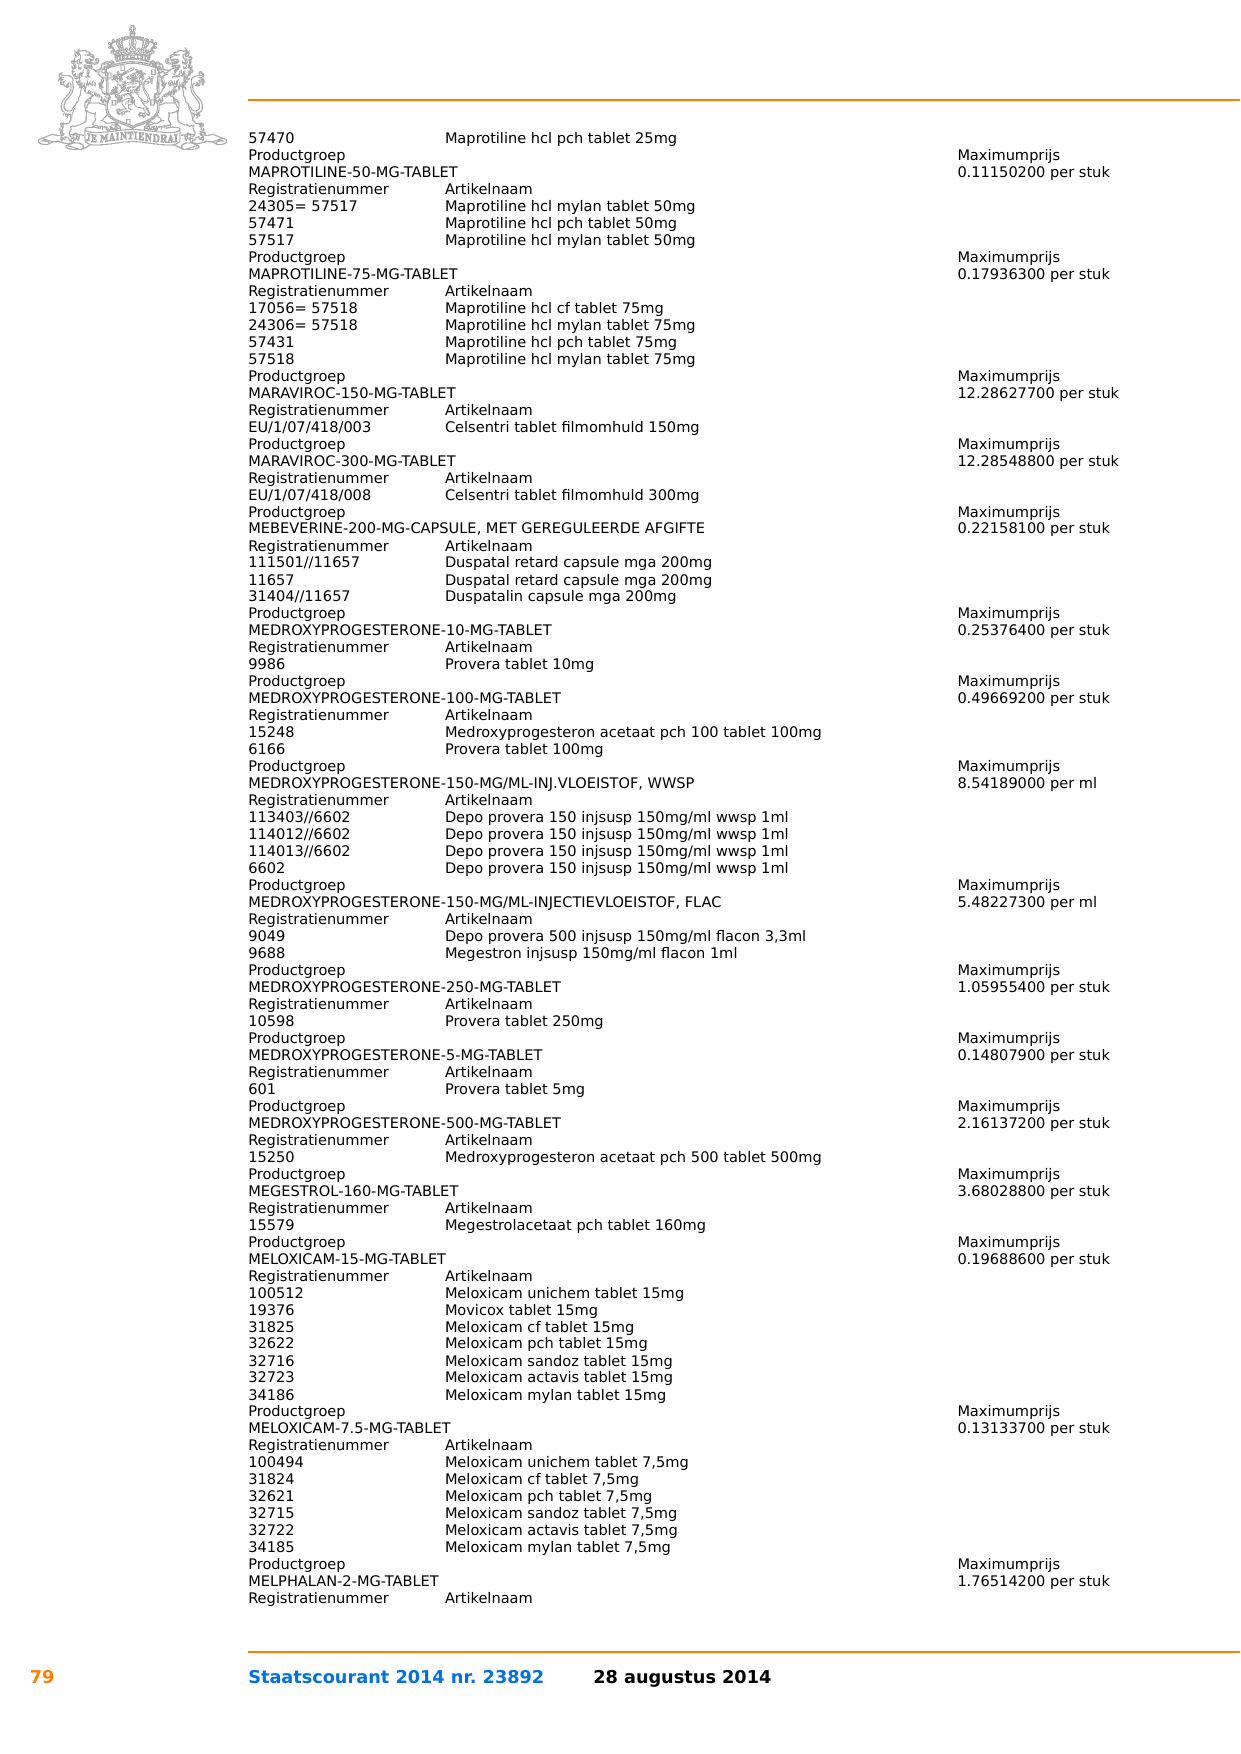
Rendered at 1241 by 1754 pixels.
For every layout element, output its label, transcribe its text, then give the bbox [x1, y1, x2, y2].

table_cell [951, 554, 1163, 571]
table_cell 1.76514200 per stuk [951, 1573, 1163, 1590]
table_cell Maximumprijs [951, 1556, 1163, 1573]
table_cell Meloxicam cf tablet 7,5mg [439, 1471, 951, 1488]
table_cell Celsentri tablet filmomhuld 300mg [439, 486, 951, 503]
table_cell [439, 504, 951, 520]
table_cell [951, 860, 1163, 877]
table_cell Artikelnaam [439, 996, 951, 1013]
table_cell 3.68028800 per stuk [951, 1183, 1163, 1199]
table_cell Duspatalin capsule mga 200mg [439, 588, 951, 605]
table_cell 32716 [248, 1353, 439, 1369]
table_cell 601 [248, 1081, 439, 1098]
table_cell 31824 [248, 1471, 439, 1488]
table_cell [951, 334, 1163, 351]
table_cell 32722 [248, 1522, 439, 1539]
table_cell 12.28627700 per stuk [951, 385, 1163, 402]
table_cell [951, 809, 1163, 826]
table_cell [951, 1081, 1163, 1098]
table_cell Maximumprijs [951, 249, 1163, 266]
table_cell [439, 147, 951, 164]
table_cell Artikelnaam [439, 283, 951, 300]
table_cell [439, 962, 951, 979]
table_cell [951, 588, 1163, 605]
table_cell Artikelnaam [439, 792, 951, 809]
table_cell 32621 [248, 1488, 439, 1505]
table_cell 113403//6602 [248, 809, 439, 826]
table_cell [951, 1217, 1163, 1233]
table_cell 114012//6602 [248, 826, 439, 843]
table_cell Registratienummer [248, 470, 439, 486]
table_cell Maximumprijs [951, 1403, 1163, 1420]
table_cell Maximumprijs [951, 758, 1163, 775]
table_cell Artikelnaam [439, 707, 951, 724]
table_cell [439, 673, 951, 690]
table_cell 9049 [248, 928, 439, 945]
table_cell Artikelnaam [439, 639, 951, 656]
table_cell [951, 402, 1163, 418]
table_cell MAPROTILINE-75-MG-TABLET [248, 266, 951, 283]
table_cell [951, 843, 1163, 860]
table_cell [951, 1319, 1163, 1335]
table_cell Registratienummer [248, 707, 439, 724]
table_cell [951, 707, 1163, 724]
table_cell 0.25376400 per stuk [951, 622, 1163, 639]
table_cell 0.22158100 per stuk [951, 520, 1163, 537]
table_cell Provera tablet 5mg [439, 1081, 951, 1098]
table_cell Registratienummer [248, 792, 439, 809]
table_cell Registratienummer [248, 1064, 439, 1081]
table_cell 57470 [248, 130, 439, 147]
table_cell Meloxicam mylan tablet 7,5mg [439, 1539, 951, 1556]
table_cell Meloxicam pch tablet 7,5mg [439, 1488, 951, 1505]
picture [38, 25, 227, 150]
table_cell Productgroep [248, 504, 439, 520]
table_cell Productgroep [248, 758, 439, 775]
table_cell [951, 1488, 1163, 1505]
table_cell 57517 [248, 232, 439, 249]
table_cell EU/1/07/418/003 [248, 419, 439, 436]
table_cell Registratienummer [248, 1590, 439, 1607]
table_cell [951, 470, 1163, 486]
table_cell [951, 1471, 1163, 1488]
table_cell Artikelnaam [439, 1268, 951, 1284]
table_cell [951, 1301, 1163, 1318]
table_cell 32723 [248, 1369, 439, 1386]
table_cell 24306= 57518 [248, 317, 439, 334]
table_cell 11657 [248, 571, 439, 588]
table_cell MEDROXYPROGESTERONE-100-MG-TABLET [248, 690, 951, 707]
table_cell Depo provera 500 injsusp 150mg/ml flacon 3,3ml [439, 928, 951, 945]
table_cell Registratienummer [248, 1132, 439, 1149]
table_cell [951, 1285, 1163, 1301]
table_cell Registratienummer [248, 911, 439, 928]
table_cell Meloxicam pch tablet 15mg [439, 1335, 951, 1352]
table_cell Provera tablet 250mg [439, 1013, 951, 1030]
table_cell [951, 419, 1163, 436]
table_cell MEGESTROL-160-MG-TABLET [248, 1183, 951, 1199]
table_cell 100512 [248, 1285, 439, 1301]
table_cell Productgroep [248, 1166, 439, 1183]
table_cell 0.14807900 per stuk [951, 1047, 1163, 1064]
table_cell 100494 [248, 1454, 439, 1471]
table_cell 57471 [248, 215, 439, 232]
table_cell Registratienummer [248, 1268, 439, 1284]
table_cell MAPROTILINE-50-MG-TABLET [248, 164, 951, 181]
table_cell [439, 249, 951, 266]
table_cell Registratienummer [248, 639, 439, 656]
table_cell [951, 1437, 1163, 1454]
table_cell [951, 996, 1163, 1013]
table_cell Artikelnaam [439, 1437, 951, 1454]
table_cell Meloxicam actavis tablet 15mg [439, 1369, 951, 1386]
table_cell Artikelnaam [439, 1590, 951, 1607]
table_cell 0.19688600 per stuk [951, 1251, 1163, 1267]
table_cell Maximumprijs [951, 605, 1163, 622]
table_cell [951, 486, 1163, 503]
table_cell Maprotiline hcl pch tablet 25mg [439, 130, 951, 147]
table_cell [951, 656, 1163, 673]
table_cell Artikelnaam [439, 402, 951, 418]
table_cell [951, 1268, 1163, 1284]
table_cell Productgroep [248, 962, 439, 979]
table_cell 12.28548800 per stuk [951, 453, 1163, 469]
table_cell Artikelnaam [439, 1064, 951, 1081]
table_cell 31825 [248, 1319, 439, 1335]
table_cell [951, 215, 1163, 232]
table_cell Registratienummer [248, 996, 439, 1013]
table_cell 24305= 57517 [248, 198, 439, 215]
table_cell Registratienummer [248, 538, 439, 554]
table_cell [439, 1098, 951, 1115]
table_cell Registratienummer [248, 1200, 439, 1217]
table_cell MEDROXYPROGESTERONE-5-MG-TABLET [248, 1047, 951, 1064]
table_cell [951, 826, 1163, 843]
table_cell Artikelnaam [439, 470, 951, 486]
table_cell [951, 351, 1163, 368]
table_cell Productgroep [248, 1234, 439, 1251]
table_cell 57518 [248, 351, 439, 368]
table_cell [951, 181, 1163, 198]
table_cell Provera tablet 10mg [439, 656, 951, 673]
table_cell [951, 741, 1163, 758]
table_cell [951, 639, 1163, 656]
table_cell 0.49669200 per stuk [951, 690, 1163, 707]
table_cell 32715 [248, 1505, 439, 1522]
table_cell [951, 1353, 1163, 1369]
table_cell Productgroep [248, 1030, 439, 1047]
table_cell Megestron injsusp 150mg/ml flacon 1ml [439, 945, 951, 962]
table_cell [439, 436, 951, 452]
table_cell [439, 1556, 951, 1573]
table_cell Meloxicam mylan tablet 15mg [439, 1386, 951, 1403]
table_cell Maximumprijs [951, 1166, 1163, 1183]
table_cell 9986 [248, 656, 439, 673]
table_cell Maximumprijs [951, 147, 1163, 164]
table_cell Productgroep [248, 1403, 439, 1420]
table_cell [951, 1539, 1163, 1556]
table_cell Maprotiline hcl cf tablet 75mg [439, 300, 951, 317]
table_cell 0.13133700 per stuk [951, 1420, 1163, 1437]
table_cell Celsentri tablet filmomhuld 150mg [439, 419, 951, 436]
table_cell [951, 792, 1163, 809]
table_cell [951, 911, 1163, 928]
table_cell Productgroep [248, 147, 439, 164]
table_cell MARAVIROC-300-MG-TABLET [248, 453, 951, 469]
table_cell Meloxicam unichem tablet 15mg [439, 1285, 951, 1301]
table_cell [951, 538, 1163, 554]
table_cell Maprotiline hcl mylan tablet 50mg [439, 198, 951, 215]
table_cell Productgroep [248, 249, 439, 266]
table_cell [439, 368, 951, 384]
table_cell Medroxyprogesteron acetaat pch 500 tablet 500mg [439, 1149, 951, 1166]
table_cell Maximumprijs [951, 877, 1163, 894]
table_cell MEBEVERINE-200-MG-CAPSULE, MET GEREGULEERDE AFGIFTE [248, 520, 951, 537]
table_cell 9688 [248, 945, 439, 962]
table_cell MEDROXYPROGESTERONE-150-MG/ML-INJ.VLOEISTOF, WWSP [248, 775, 951, 792]
table_cell [951, 571, 1163, 588]
table_cell Productgroep [248, 368, 439, 384]
table_cell 0.11150200 per stuk [951, 164, 1163, 181]
table_cell Artikelnaam [439, 1200, 951, 1217]
table_cell Productgroep [248, 877, 439, 894]
table_cell Depo provera 150 injsusp 150mg/ml wwsp 1ml [439, 809, 951, 826]
table_cell Provera tablet 100mg [439, 741, 951, 758]
table_cell 34185 [248, 1539, 439, 1556]
table_cell MEDROXYPROGESTERONE-500-MG-TABLET [248, 1115, 951, 1132]
table_cell Depo provera 150 injsusp 150mg/ml wwsp 1ml [439, 860, 951, 877]
table_cell Productgroep [248, 1556, 439, 1573]
table_cell 32622 [248, 1335, 439, 1352]
table_cell Medroxyprogesteron acetaat pch 100 tablet 100mg [439, 724, 951, 741]
table_cell Maximumprijs [951, 504, 1163, 520]
table_cell Depo provera 150 injsusp 150mg/ml wwsp 1ml [439, 826, 951, 843]
table_cell Registratienummer [248, 1437, 439, 1454]
table_cell Artikelnaam [439, 181, 951, 198]
table_cell 17056= 57518 [248, 300, 439, 317]
table_cell [951, 1454, 1163, 1471]
table_cell [951, 1386, 1163, 1403]
table_cell [951, 1013, 1163, 1030]
table_cell [439, 758, 951, 775]
table_cell EU/1/07/418/008 [248, 486, 439, 503]
table_cell MELPHALAN-2-MG-TABLET [248, 1573, 951, 1590]
table_cell 0.17936300 per stuk [951, 266, 1163, 283]
table_cell Artikelnaam [439, 911, 951, 928]
table_cell MEDROXYPROGESTERONE-10-MG-TABLET [248, 622, 951, 639]
table_cell [439, 1403, 951, 1420]
table_cell Maximumprijs [951, 436, 1163, 452]
table_cell [439, 877, 951, 894]
table_cell Maprotiline hcl mylan tablet 75mg [439, 351, 951, 368]
table_cell [951, 1149, 1163, 1166]
table_cell [439, 1030, 951, 1047]
table_cell MEDROXYPROGESTERONE-150-MG/ML-INJECTIEVLOEISTOF, FLAC [248, 894, 951, 911]
table_cell [951, 1505, 1163, 1522]
table_cell Artikelnaam [439, 1132, 951, 1149]
table_cell Registratienummer [248, 181, 439, 198]
table_cell [951, 317, 1163, 334]
table_cell [951, 1590, 1163, 1607]
table_cell 19376 [248, 1301, 439, 1318]
table_cell Productgroep [248, 673, 439, 690]
table_cell Megestrolacetaat pch tablet 160mg [439, 1217, 951, 1233]
table_cell 111501//11657 [248, 554, 439, 571]
table_cell [439, 1234, 951, 1251]
table_cell [439, 1166, 951, 1183]
table_cell Productgroep [248, 436, 439, 452]
table_cell Maximumprijs [951, 673, 1163, 690]
table_cell [951, 1132, 1163, 1149]
table_cell Duspatal retard capsule mga 200mg [439, 571, 951, 588]
table_cell [951, 1522, 1163, 1539]
table_cell Maximumprijs [951, 1098, 1163, 1115]
table_cell 1.05955400 per stuk [951, 979, 1163, 996]
table_cell Maprotiline hcl pch tablet 50mg [439, 215, 951, 232]
table_cell 15579 [248, 1217, 439, 1233]
table_cell 10598 [248, 1013, 439, 1030]
table_cell 34186 [248, 1386, 439, 1403]
table_cell 8.54189000 per ml [951, 775, 1163, 792]
table_cell [951, 1335, 1163, 1352]
table_cell Duspatal retard capsule mga 200mg [439, 554, 951, 571]
table_cell Maprotiline hcl pch tablet 75mg [439, 334, 951, 351]
table_cell Meloxicam sandoz tablet 15mg [439, 1353, 951, 1369]
table_cell [951, 928, 1163, 945]
table_cell MELOXICAM-15-MG-TABLET [248, 1251, 951, 1267]
table_cell MEDROXYPROGESTERONE-250-MG-TABLET [248, 979, 951, 996]
table_cell [439, 605, 951, 622]
table_cell [951, 232, 1163, 249]
table_cell Maximumprijs [951, 1234, 1163, 1251]
table_cell 15250 [248, 1149, 439, 1166]
table_cell 5.48227300 per ml [951, 894, 1163, 911]
table_cell Registratienummer [248, 283, 439, 300]
table_cell [951, 1200, 1163, 1217]
table_cell [951, 724, 1163, 741]
table_cell [951, 300, 1163, 317]
table_cell Maprotiline hcl mylan tablet 50mg [439, 232, 951, 249]
table_cell [951, 198, 1163, 215]
table_cell 6602 [248, 860, 439, 877]
table_cell Meloxicam sandoz tablet 7,5mg [439, 1505, 951, 1522]
table_cell Depo provera 150 injsusp 150mg/ml wwsp 1ml [439, 843, 951, 860]
table_cell Meloxicam cf tablet 15mg [439, 1319, 951, 1335]
table_cell 31404//11657 [248, 588, 439, 605]
table_cell Maximumprijs [951, 962, 1163, 979]
table_cell Artikelnaam [439, 538, 951, 554]
table_cell 2.16137200 per stuk [951, 1115, 1163, 1132]
table_cell 15248 [248, 724, 439, 741]
table_cell Maximumprijs [951, 1030, 1163, 1047]
table_cell [951, 1369, 1163, 1386]
table_cell Meloxicam actavis tablet 7,5mg [439, 1522, 951, 1539]
table_cell Productgroep [248, 1098, 439, 1115]
table_cell Meloxicam unichem tablet 7,5mg [439, 1454, 951, 1471]
table_cell MARAVIROC-150-MG-TABLET [248, 385, 951, 402]
table_cell Productgroep [248, 605, 439, 622]
table_cell [951, 130, 1163, 147]
table_cell 114013//6602 [248, 843, 439, 860]
table_cell 6166 [248, 741, 439, 758]
table_cell [951, 945, 1163, 962]
table_cell [951, 283, 1163, 300]
table_cell 57431 [248, 334, 439, 351]
table_cell Registratienummer [248, 402, 439, 418]
table_cell Movicox tablet 15mg [439, 1301, 951, 1318]
table_cell MELOXICAM-7.5-MG-TABLET [248, 1420, 951, 1437]
table_cell Maximumprijs [951, 368, 1163, 384]
table_cell Maprotiline hcl mylan tablet 75mg [439, 317, 951, 334]
table_cell [951, 1064, 1163, 1081]
